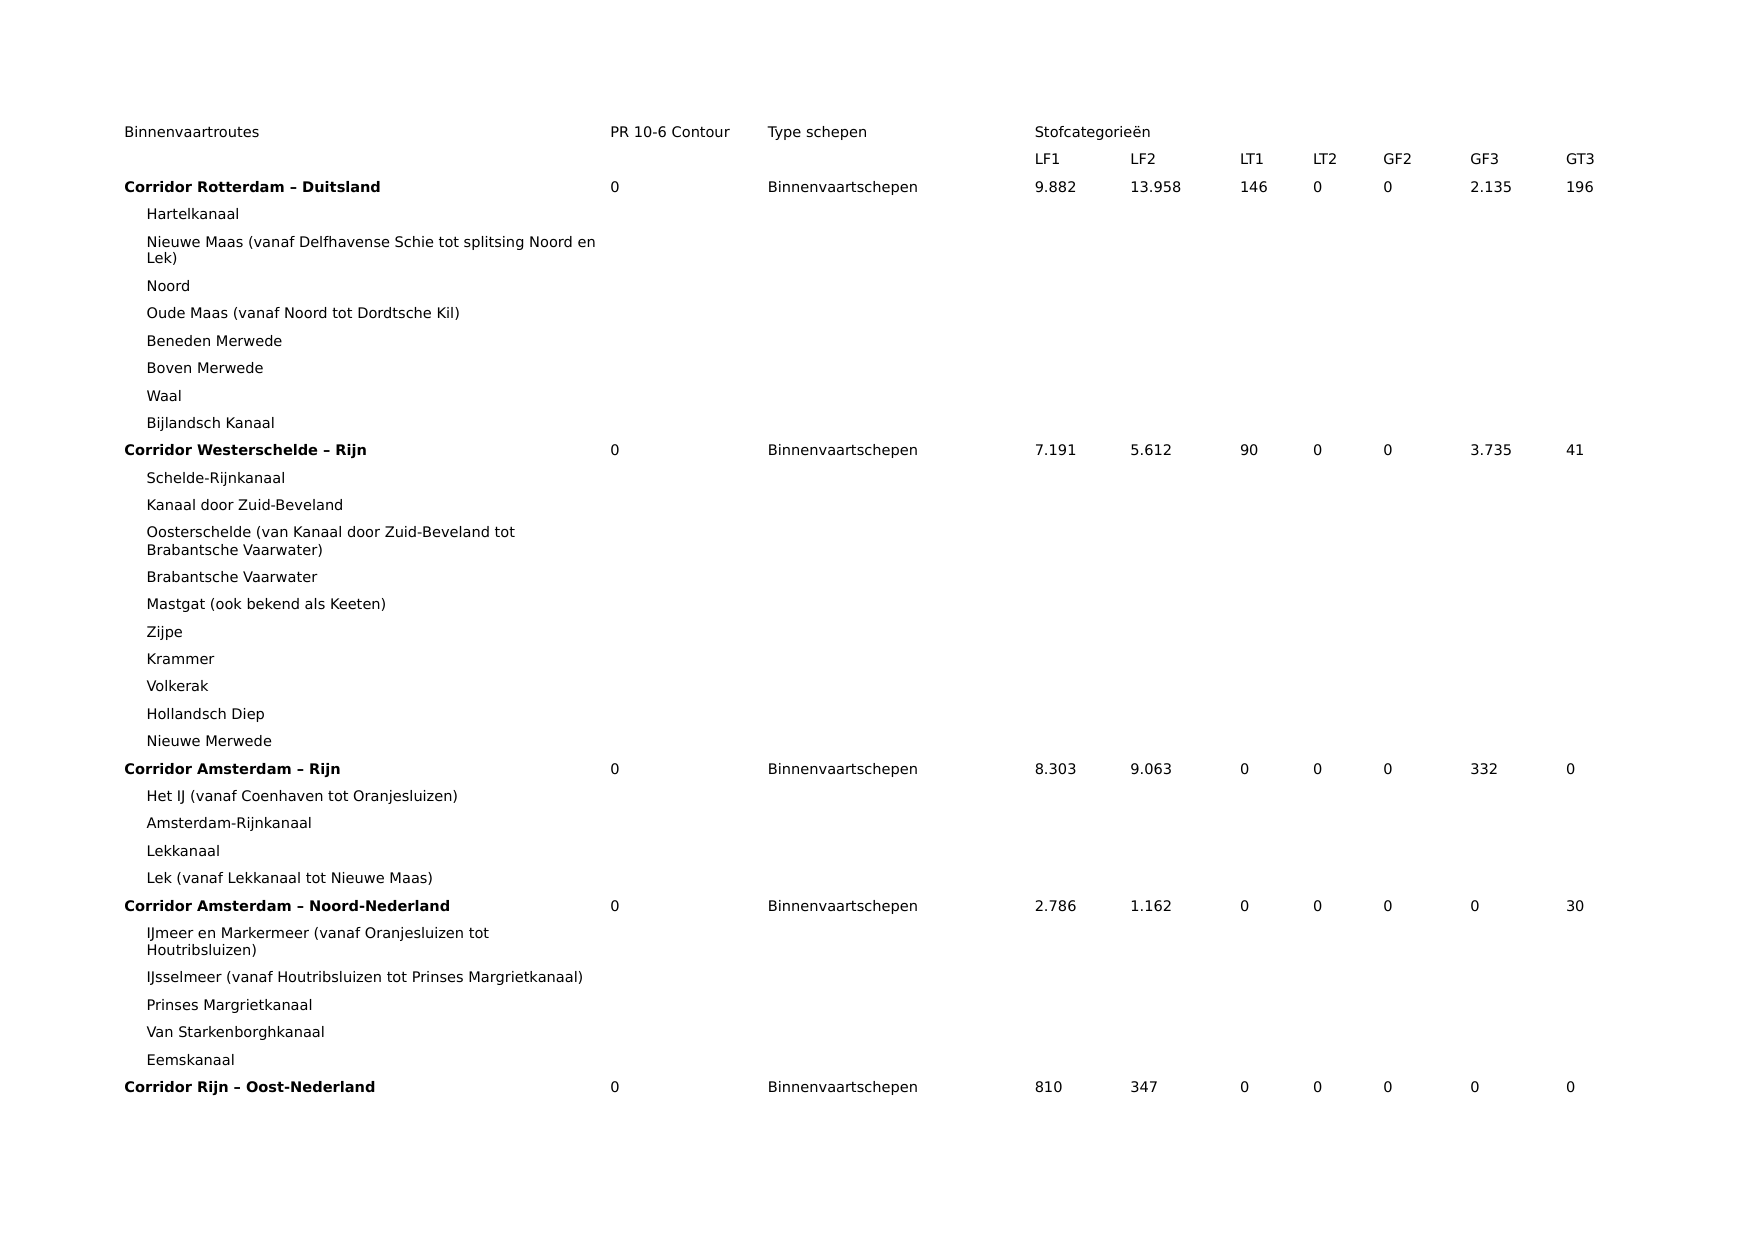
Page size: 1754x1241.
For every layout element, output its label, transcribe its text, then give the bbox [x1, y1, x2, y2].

table_cell Van Starkenborghkanaal [141, 1019, 604, 1046]
table_cell Corridor Rijn – Oost-Nederland [119, 1074, 604, 1101]
table_cell LT1 [1234, 147, 1306, 173]
table_cell IJmeer en Markermeer (vanaf Oranjesluizen tot Houtribsluizen) [141, 920, 604, 963]
table_cell 41 [1560, 438, 1635, 755]
table_cell GT3 [1560, 147, 1635, 173]
table_cell 146 [1234, 174, 1306, 436]
table_cell Lekkanaal [141, 838, 604, 864]
table_cell 196 [1560, 174, 1635, 436]
table_cell Oude Maas (vanaf Noord tot Dordtsche Kil) [141, 301, 604, 327]
table_cell 0 [1465, 1074, 1559, 1101]
table_cell 347 [1125, 1074, 1233, 1101]
table_cell 0 [1307, 756, 1377, 892]
table_cell 0 [1307, 1074, 1377, 1101]
table_header PR 10-6 Contour [605, 119, 761, 173]
table_cell 9.882 [1029, 174, 1124, 436]
table_cell 0 [1234, 1074, 1306, 1101]
table_cell Schelde-Rijnkanaal [141, 465, 604, 491]
table_header Binnenvaartroutes [119, 119, 604, 173]
table_cell Binnenvaartschepen [762, 893, 1028, 1073]
table_cell LF1 [1029, 147, 1124, 173]
table_cell 13.958 [1125, 174, 1233, 436]
table_cell 0 [605, 893, 761, 1073]
table_cell Volkerak [141, 674, 604, 700]
table_cell 0 [1560, 756, 1635, 892]
table_cell Binnenvaartschepen [762, 756, 1028, 892]
table_cell 5.612 [1125, 438, 1233, 755]
table_cell 332 [1465, 756, 1559, 892]
table_cell 0 [1378, 1074, 1464, 1101]
table_cell 0 [1307, 438, 1377, 755]
table_cell 0 [1378, 174, 1464, 436]
table_cell 810 [1029, 1074, 1124, 1101]
table_cell Brabantsche Vaarwater [141, 564, 604, 590]
table_cell Corridor Rotterdam – Duitsland [119, 174, 604, 200]
table_cell Hartelkanaal [141, 201, 604, 228]
table_cell 0 [1378, 756, 1464, 892]
table_cell [119, 201, 140, 436]
table_cell 2.135 [1465, 174, 1559, 436]
table_cell 2.786 [1029, 893, 1124, 1073]
table_cell Bijlandsch Kanaal [141, 410, 604, 436]
table_cell Prinses Margrietkanaal [141, 992, 604, 1018]
table_cell [119, 920, 140, 1073]
table_cell 1.162 [1125, 893, 1233, 1073]
table_cell 0 [605, 756, 761, 892]
table_cell 3.735 [1465, 438, 1559, 755]
table_cell GF3 [1465, 147, 1559, 173]
table_cell 0 [605, 438, 761, 755]
table_cell [119, 465, 140, 755]
table_cell 0 [605, 174, 761, 436]
table_cell Binnenvaartschepen [762, 1074, 1028, 1101]
table_cell Het IJ (vanaf Coenhaven tot Oranjesluizen) [141, 783, 604, 809]
table_cell Noord [141, 273, 604, 299]
table_cell Amsterdam-Rijnkanaal [141, 811, 604, 837]
table_cell GF2 [1378, 147, 1464, 173]
table_cell Beneden Merwede [141, 328, 604, 354]
table_cell 9.063 [1125, 756, 1233, 892]
table_cell Binnenvaartschepen [762, 174, 1028, 436]
table_cell 0 [1234, 756, 1306, 892]
table_cell 7.191 [1029, 438, 1124, 755]
table_cell Mastgat (ook bekend als Keeten) [141, 591, 604, 618]
table_cell IJsselmeer (vanaf Houtribsluizen tot Prinses Margrietkanaal) [141, 965, 604, 991]
table_cell Eemskanaal [141, 1047, 604, 1073]
table_cell 0 [1307, 893, 1377, 1073]
table_cell 0 [1234, 893, 1306, 1073]
table_cell 0 [1560, 1074, 1635, 1101]
table_cell 0 [605, 1074, 761, 1101]
table_cell 90 [1234, 438, 1306, 755]
table_cell 0 [1378, 893, 1464, 1073]
table_cell Corridor Amsterdam – Noord-Nederland [119, 893, 604, 919]
table_cell Nieuwe Maas (vanaf Delfhavense Schie tot splitsing Noord en Lek) [141, 229, 604, 272]
table_cell Binnenvaartschepen [762, 438, 1028, 755]
table_cell Waal [141, 383, 604, 409]
table_cell Boven Merwede [141, 355, 604, 382]
table_header Stofcategorieën [1029, 119, 1635, 146]
table_cell 0 [1378, 438, 1464, 755]
table_cell Hollandsch Diep [141, 701, 604, 727]
table_cell Corridor Amsterdam – Rijn [119, 756, 604, 782]
table_header Type schepen [762, 119, 1028, 173]
table_cell Zijpe [141, 619, 604, 645]
table_cell Oosterschelde (van Kanaal door Zuid-Beveland tot Brabantsche Vaarwater) [141, 520, 604, 563]
table_cell 30 [1560, 893, 1635, 1073]
table_cell [119, 783, 140, 892]
table_cell LF2 [1125, 147, 1233, 173]
table_cell 8.303 [1029, 756, 1124, 892]
table_cell Krammer [141, 646, 604, 673]
table_cell Nieuwe Merwede [141, 729, 604, 755]
table_cell Corridor Westerschelde – Rijn [119, 438, 604, 464]
table_cell 0 [1307, 174, 1377, 436]
table_cell Kanaal door Zuid-Beveland [141, 492, 604, 519]
table_cell Lek (vanaf Lekkanaal tot Nieuwe Maas) [141, 865, 604, 892]
table_cell LT2 [1307, 147, 1377, 173]
table_cell 0 [1465, 893, 1559, 1073]
